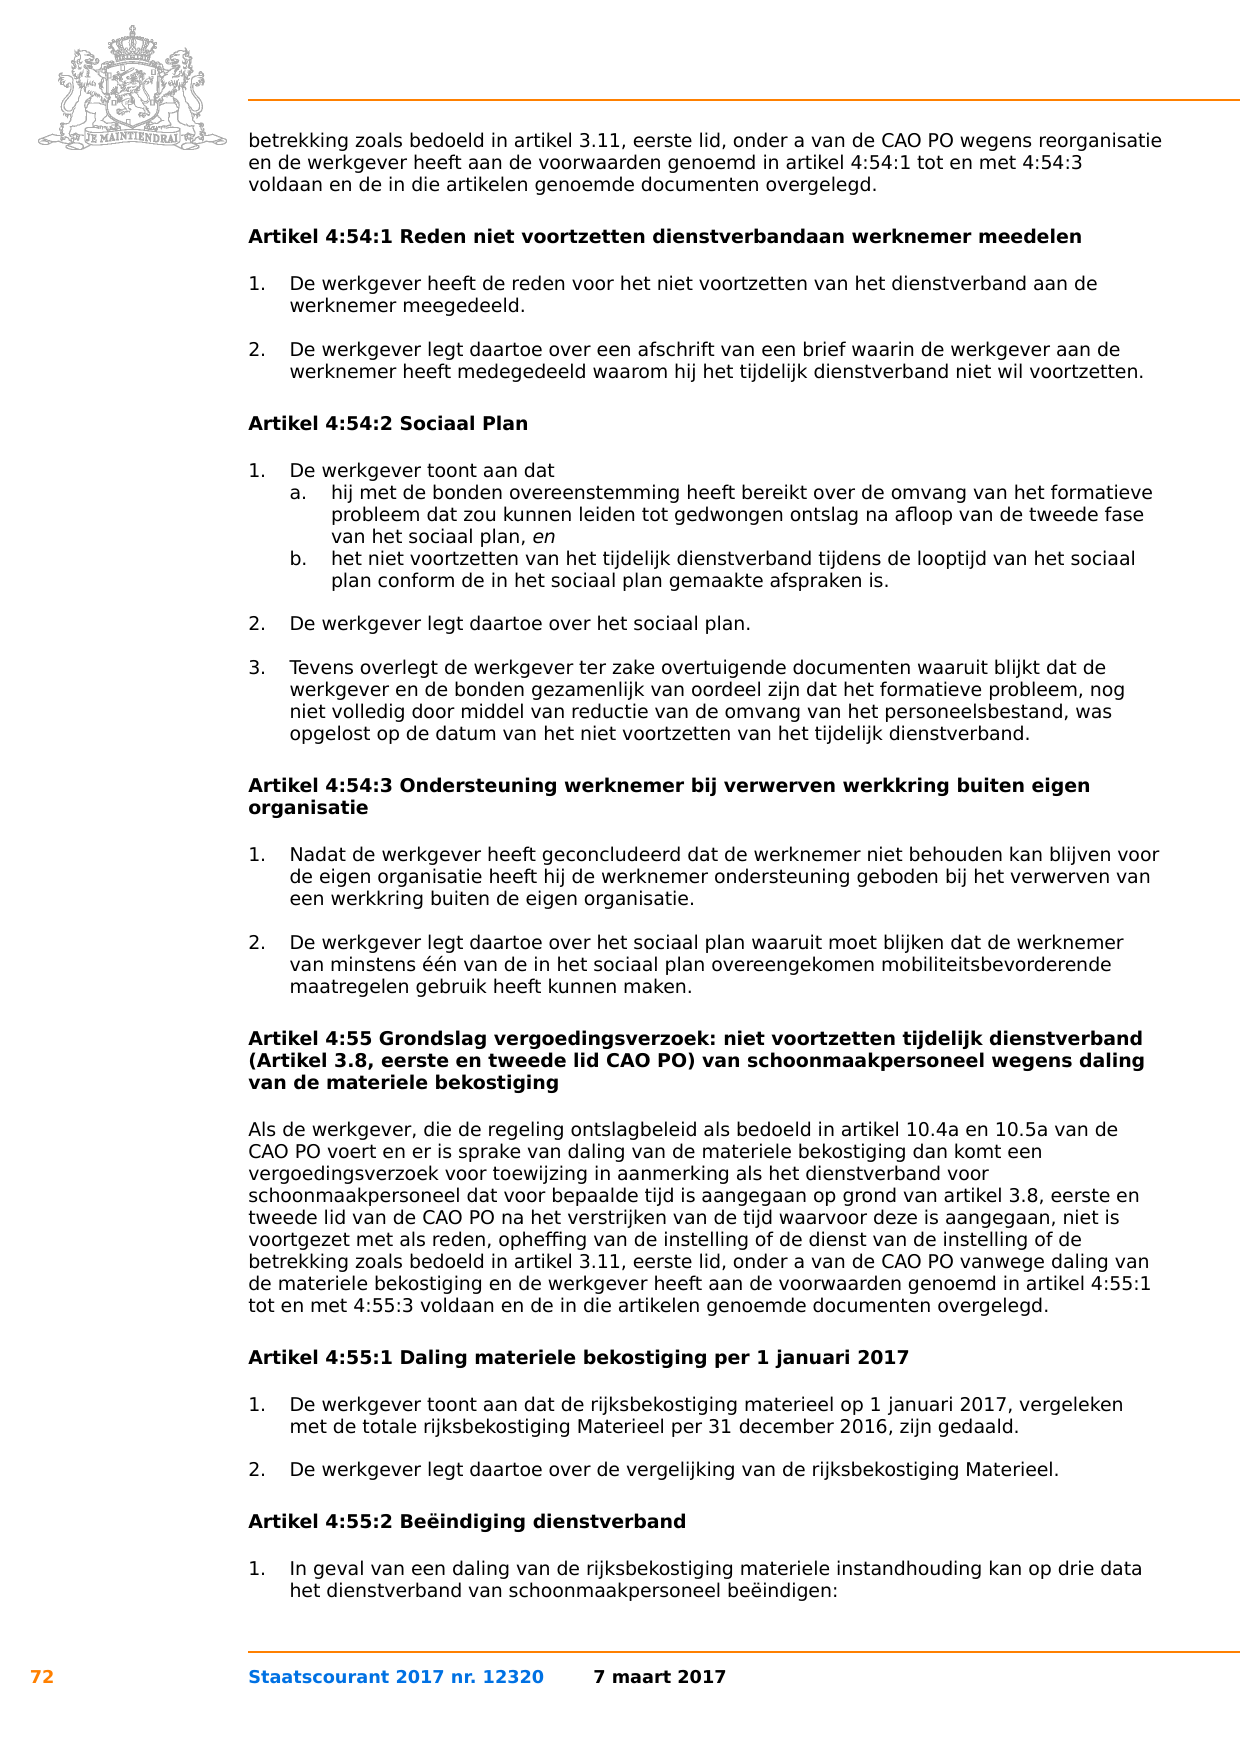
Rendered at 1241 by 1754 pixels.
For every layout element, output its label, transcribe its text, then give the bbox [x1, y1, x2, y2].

text betrekking zoals bedoeld in artikel 3.11, eerste lid, onder a van de CAO PO wegens reorganisatie en de werkgever heeft aan de voorwaarden genoemd in artikel 4:54:1 tot en met 4:54:3 voldaan en de in die artikelen genoemde documenten overgelegd. [248, 130, 1163, 196]
subtitle Artikel 4:55 Grondslag vergoedingsverzoek: niet voortzetten tijdelijk dienstverband (Artikel 3.8, eerste en tweede lid CAO PO) van schoonmaakpersoneel wegens daling van de materiele bekostiging [248, 1028, 1163, 1094]
text 1. De werkgever toont aan dat de rijksbekostiging materieel op 1 januari 2017, vergeleken met de totale rijksbekostiging Materieel per 31 december 2016, zijn gedaald. [248, 1393, 1163, 1437]
text 1. De werkgever toont aan dat [248, 459, 1163, 482]
subtitle Artikel 4:55:1 Daling materiele bekostiging per 1 januari 2017 [248, 1347, 1163, 1368]
subtitle Artikel 4:55:2 Beëindiging dienstverband [248, 1511, 1163, 1533]
text b. het niet voortzetten van het tijdelijk dienstverband tijdens de looptijd van het sociaal plan conform de in het sociaal plan gemaakte afspraken is. [289, 547, 1163, 591]
text 2. De werkgever legt daartoe over een afschrift van een brief waarin de werkgever aan de werknemer heeft medegedeeld waarom hij het tijdelijk dienstverband niet wil voortzetten. [248, 339, 1163, 383]
text 3. Tevens overlegt de werkgever ter zake overtuigende documenten waaruit blijkt dat de werkgever en de bonden gezamenlijk van oordeel zijn dat het formatieve probleem, nog niet volledig door middel van reductie van de omvang van het personeelsbestand, was opgelost op de datum van het niet voortzetten van het tijdelijk dienstverband. [248, 657, 1163, 745]
text 1. De werkgever heeft de reden voor het niet voortzetten van het dienstverband aan de werknemer meegedeeld. [248, 273, 1163, 317]
text 2. De werkgever legt daartoe over de vergelijking van de rijksbekostiging Materieel. [248, 1459, 1163, 1481]
text 2. De werkgever legt daartoe over het sociaal plan waaruit moet blijken dat de werknemer van minstens één van de in het sociaal plan overeengekomen mobiliteitsbevorderende maatregelen gebruik heeft kunnen maken. [248, 932, 1163, 998]
text 2. De werkgever legt daartoe over het sociaal plan. [248, 613, 1163, 635]
subtitle Artikel 4:54:2 Sociaal Plan [248, 413, 1163, 434]
text Als de werkgever, die de regeling ontslagbeleid als bedoeld in artikel 10.4a en 10.5a van de CAO PO voert en er is sprake van daling van de materiele bekostiging dan komt een vergoedingsverzoek voor toewijzing in aanmerking als het dienstverband voor schoonmaakpersoneel dat voor bepaalde tijd is aangegaan op grond van artikel 3.8, eerste en tweede lid van de CAO PO na het verstrijken van de tijd waarvoor deze is aangegaan, niet is voortgezet met als reden, opheffing van de instelling of de dienst van de instelling of de betrekking zoals bedoeld in artikel 3.11, eerste lid, onder a van de CAO PO vanwege daling van de materiele bekostiging en de werkgever heeft aan de voorwaarden genoemd in artikel 4:55:1 tot en met 4:55:3 voldaan en de in die artikelen genoemde documenten overgelegd. [248, 1119, 1163, 1317]
picture [38, 25, 227, 150]
text 1. Nadat de werkgever heeft geconcludeerd dat de werknemer niet behouden kan blijven voor de eigen organisatie heeft hij de werknemer ondersteuning geboden bij het verwerven van een werkkring buiten de eigen organisatie. [248, 844, 1163, 910]
subtitle Artikel 4:54:3 Ondersteuning werknemer bij verwerven werkkring buiten eigen organisatie [248, 775, 1163, 819]
subtitle Artikel 4:54:1 Reden niet voortzetten dienstverbandaan werknemer meedelen [248, 226, 1163, 248]
text 1. In geval van een daling van de rijksbekostiging materiele instandhouding kan op drie data het dienstverband van schoonmaakpersoneel beëindigen: [248, 1558, 1163, 1602]
text a. hij met de bonden overeenstemming heeft bereikt over de omvang van het formatieve probleem dat zou kunnen leiden tot gedwongen ontslag na afloop van de tweede fase van het sociaal plan, en [289, 482, 1163, 547]
